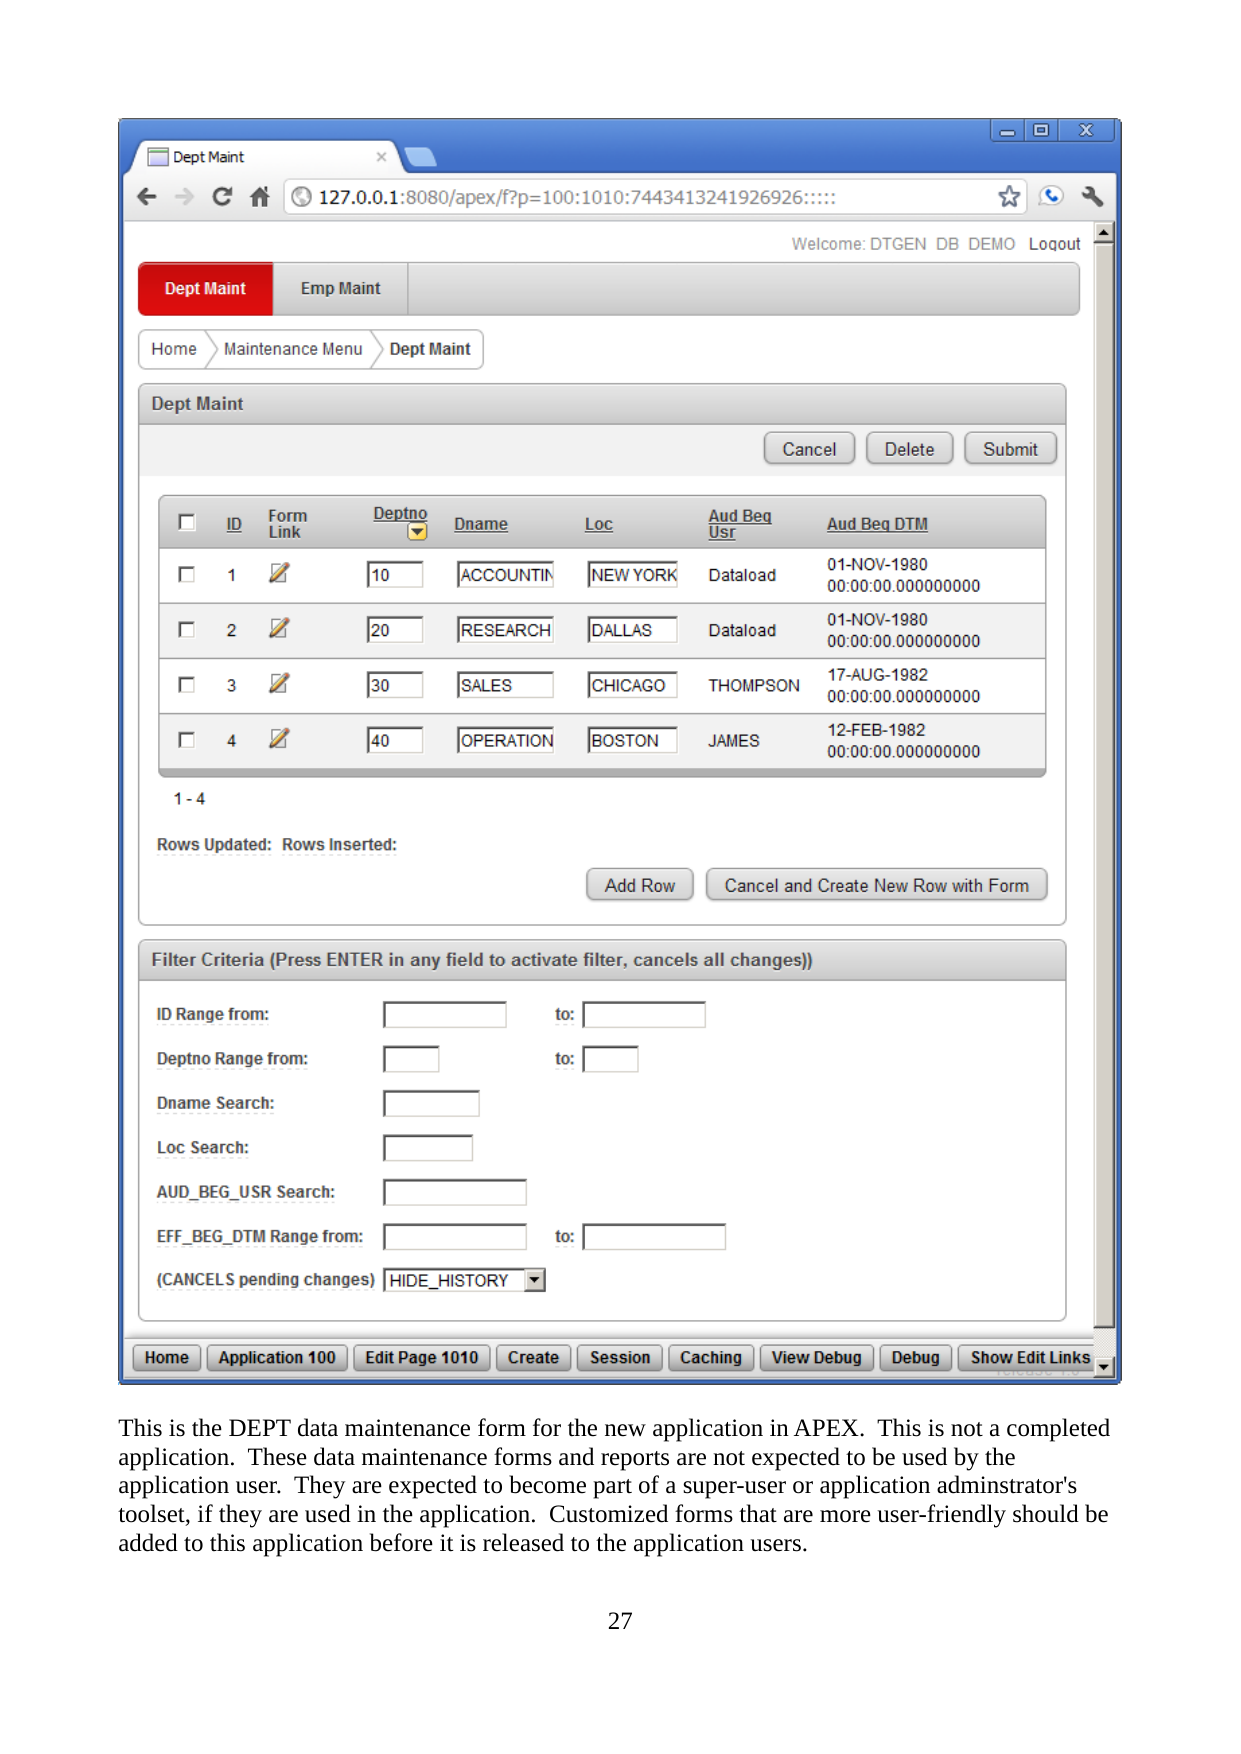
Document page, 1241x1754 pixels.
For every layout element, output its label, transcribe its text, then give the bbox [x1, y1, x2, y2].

picture [118, 118, 1122, 1385]
text This is the DEPT data maintenance form for the new application in APEX. This is not a completed application. These data maintenance forms and reports are not expected to be used by the application user. They are expected to become part of a super-user or application adminstrator's toolset, if they are used in the application. Customized forms that are more user-friendly should be added to this application before it is released to the application users. [118, 1413, 1122, 1557]
